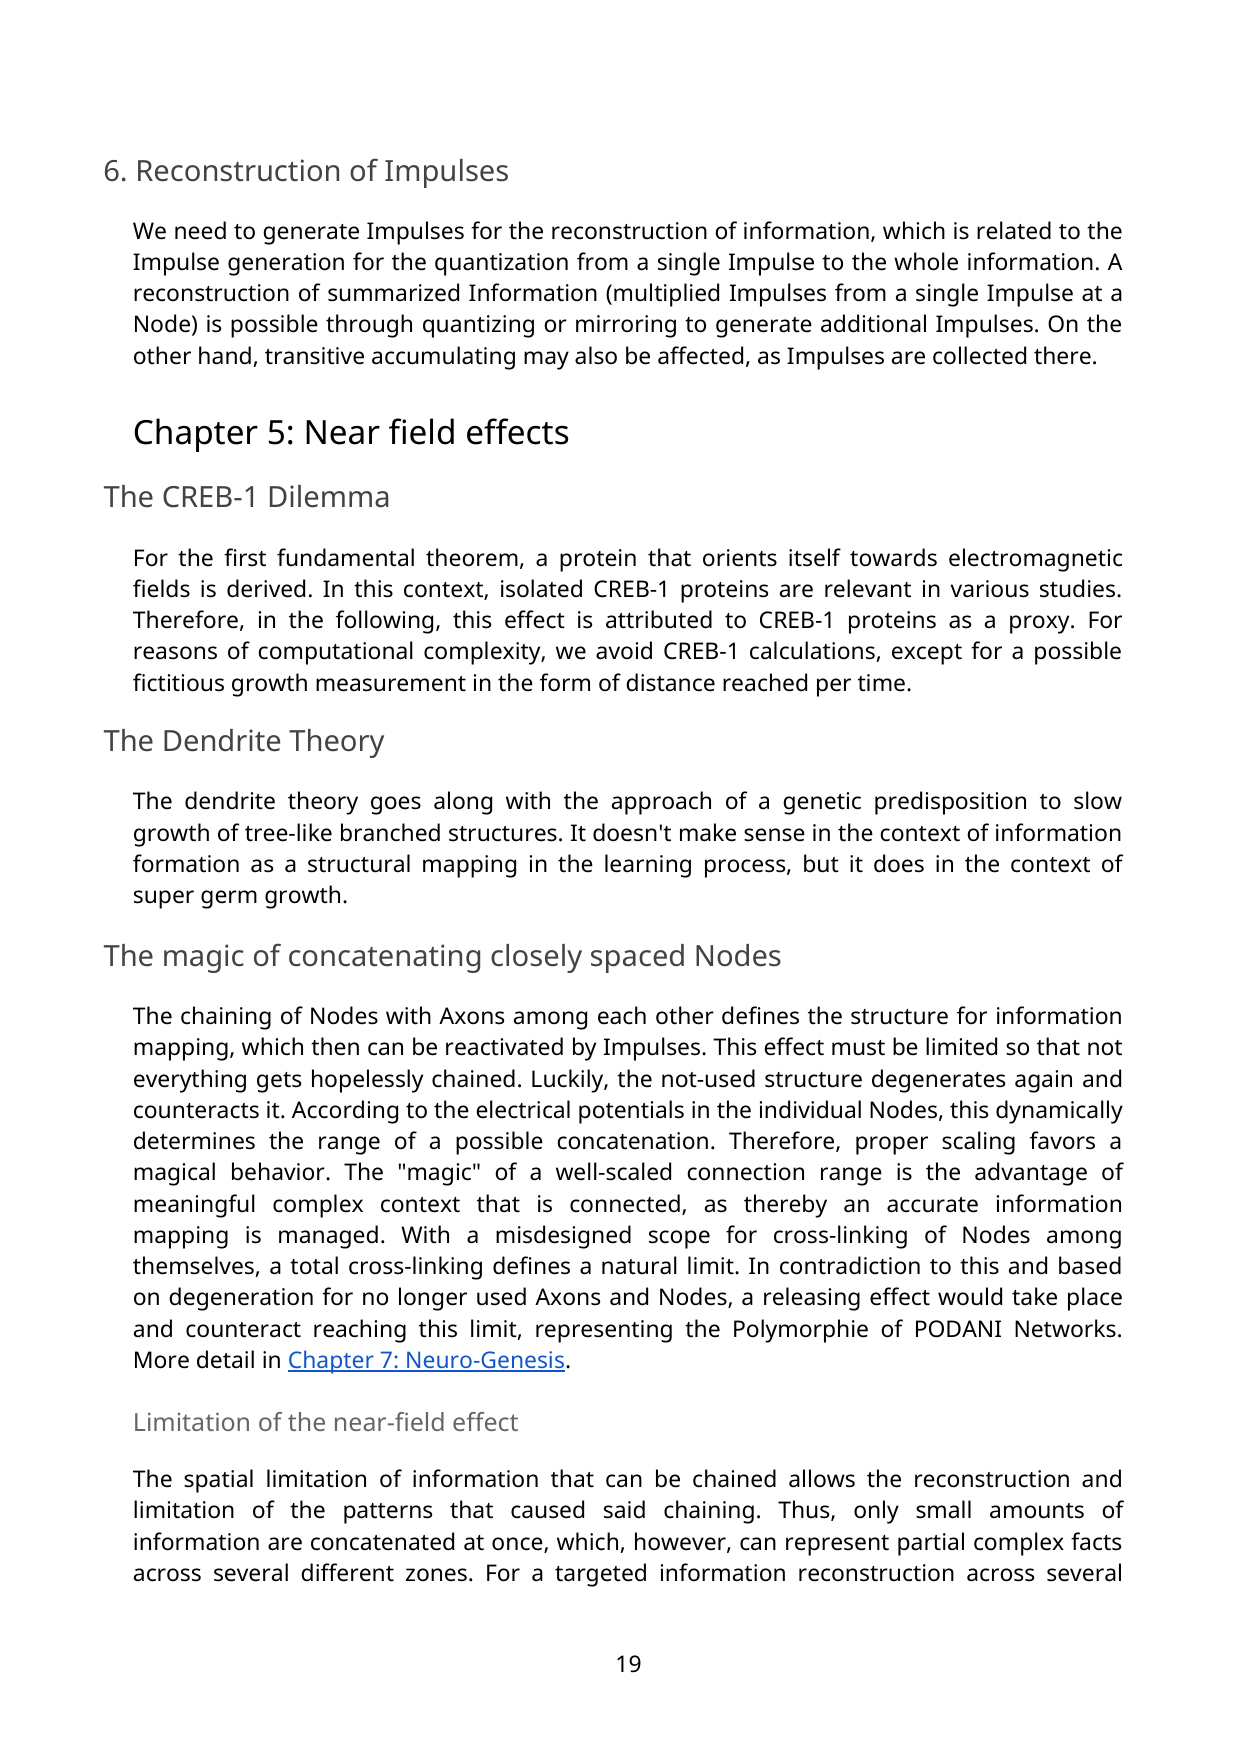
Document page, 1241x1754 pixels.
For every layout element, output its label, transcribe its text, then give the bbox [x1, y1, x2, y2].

subtitle The CREB-1 Dilemma [103, 477, 1124, 516]
subtitle The magic of concatenating closely spaced Nodes [103, 935, 1124, 975]
subtitle 6. Reconstruction of Impulses [103, 150, 1124, 190]
text The chaining of Nodes with Axons among each other defines the structure for information mapping, which then can be reactivated by Impulses. This effect must be limited so that not everything gets hopelessly chained. Luckily, the not-used structure degenerates again and counteracts it. According to the electrical potentials in the individual Nodes, this dynamically determines the range of a possible concatenation. Therefore, proper scaling favors a magical behavior. The "magic" of a well-scaled connection range is the advantage of meaningful complex context that is connected, as thereby an accurate information mapping is managed. With a misdesigned scope for cross-linking of Nodes among themselves, a total cross-linking defines a natural limit. In contradiction to this and based on degeneration for no longer used Axons and Nodes, a releasing effect would take place and counteract reaching this limit, representing the Polymorphie of PODANI Networks. More detail in Chapter 7: Neuro-Genesis. [133, 1000, 1124, 1375]
subtitle The Dendrite Theory [103, 721, 1124, 760]
subtitle Chapter 5: Near field effects [133, 408, 1124, 454]
text The dendrite theory goes along with the approach of a genetic predisposition to slow growth of tree-like branched structures. It doesn't make sense in the context of information formation as a structural mapping in the learning process, but it does in the context of super germ growth. [133, 785, 1124, 910]
text The spatial limitation of information that can be chained allows the reconstruction and limitation of the patterns that caused said chaining. Thus, only small amounts of information are concatenated at once, which, however, can represent partial complex facts across several different zones. For a targeted information reconstruction across several [133, 1463, 1124, 1588]
text For the first fundamental theorem, a protein that orients itself towards electromagnetic fields is derived. In this context, isolated CREB-1 proteins are relevant in various studies. Therefore, in the following, this effect is attributed to CREB-1 proteins as a proxy. For reasons of computational complexity, we avoid CREB-1 calculations, except for a possible fictitious growth measurement in the form of distance reached per time. [133, 541, 1124, 698]
text We need to generate Impulses for the reconstruction of information, which is related to the Impulse generation for the quantization from a single Impulse to the whole information. A reconstruction of summarized Information (multiplied Impulses from a single Impulse at a Node) is possible through quantizing or mirroring to generate additional Impulses. On the other hand, transitive accumulating may also be affected, as Impulses are collected there. [133, 215, 1124, 371]
subtitle Limitation of the near-field effect [133, 1404, 1124, 1438]
